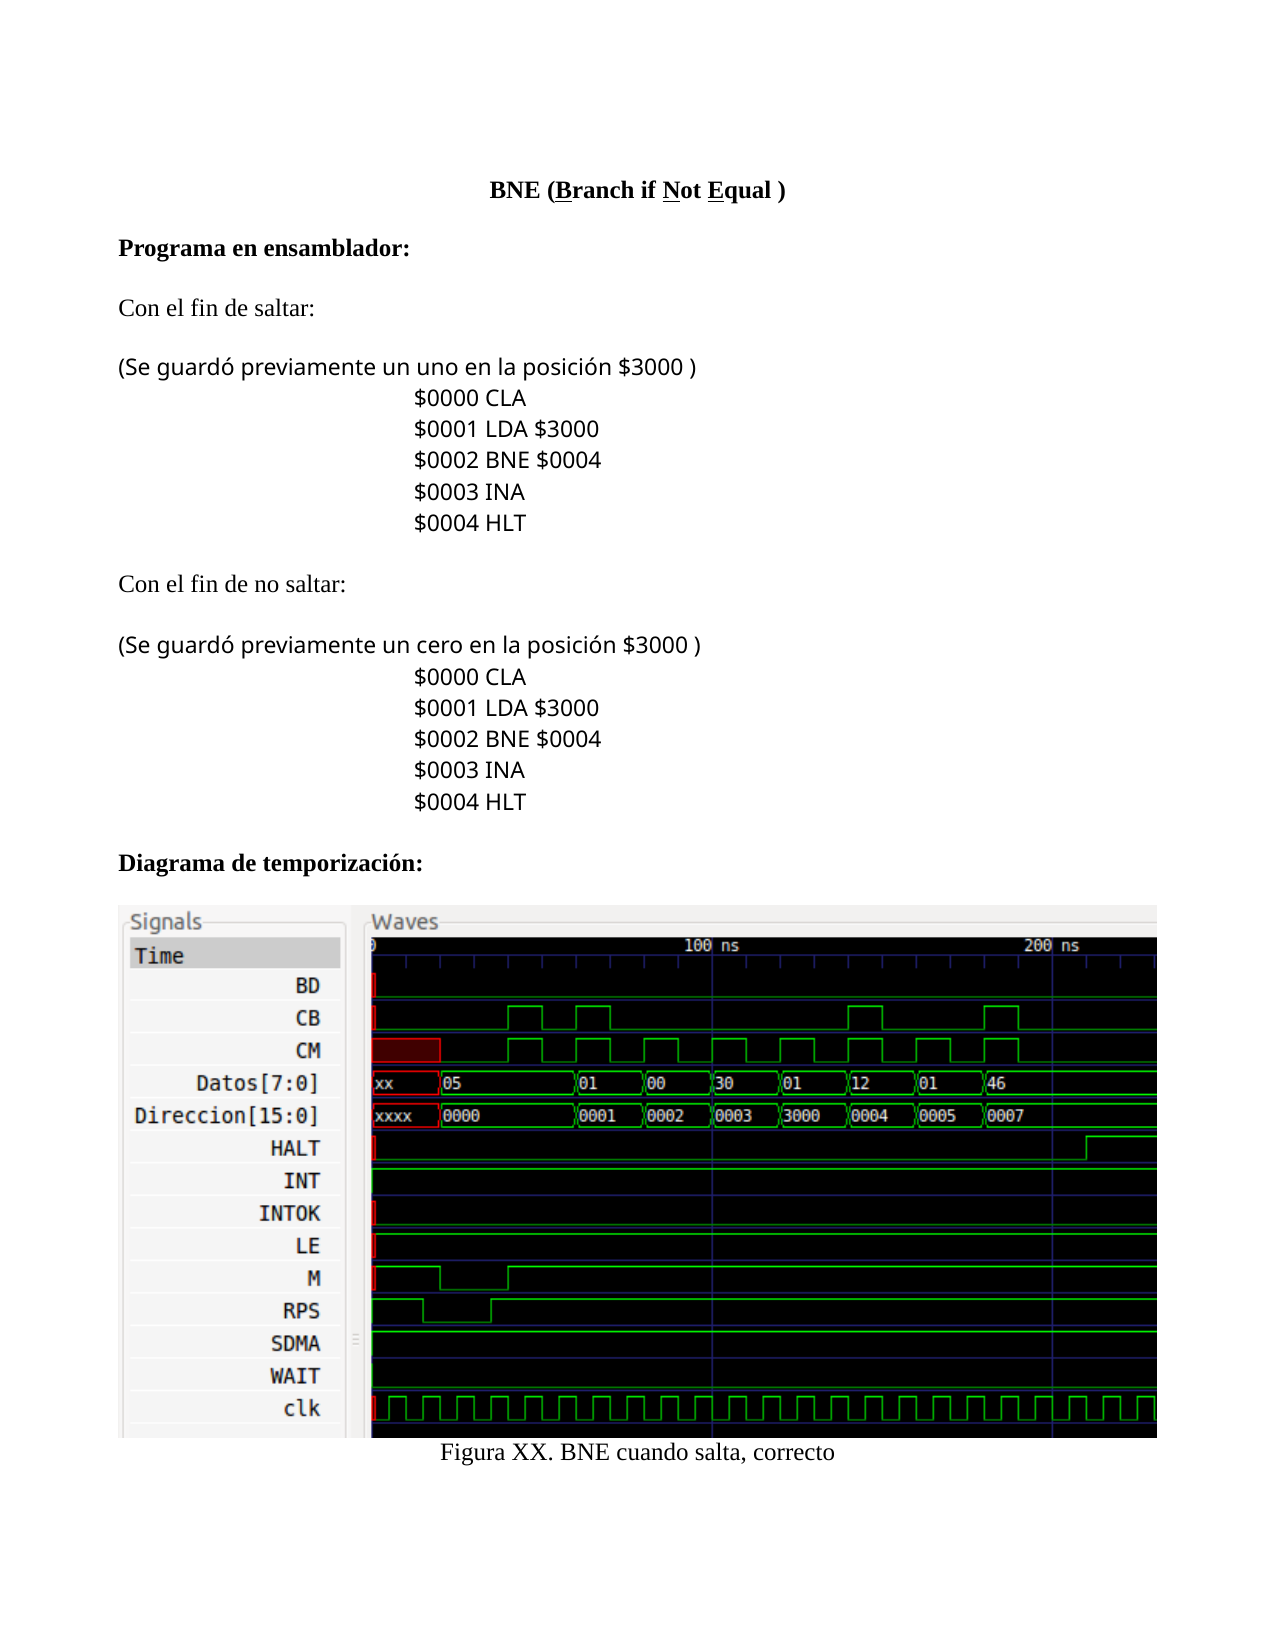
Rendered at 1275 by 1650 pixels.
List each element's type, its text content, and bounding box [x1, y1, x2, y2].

text (Se guardó previamente un cero en la posición $3000 ) [118, 629, 1157, 661]
text Con el fin de saltar: [118, 293, 1157, 322]
text $0004 HLT [118, 786, 1157, 817]
picture [118, 905, 1157, 1438]
text $0001 LDA $3000 [118, 692, 1157, 723]
text $0003 INA [118, 476, 1157, 507]
text Diagrama de temporización: [118, 848, 1157, 877]
text Figura XX. BNE cuando salta, correcto [118, 1438, 1157, 1466]
text $0003 INA [118, 754, 1157, 786]
text $0000 CLA [118, 661, 1157, 692]
text $0002 BNE $0004 [118, 723, 1157, 754]
text $0000 CLA [118, 382, 1157, 413]
text $0002 BNE $0004 [118, 444, 1157, 476]
text BNE (Branch if Not Equal ) [118, 176, 1157, 204]
text Con el fin de no saltar: [118, 569, 1157, 598]
text $0001 LDA $3000 [118, 413, 1157, 444]
text $0004 HLT [118, 507, 1157, 538]
text (Se guardó previamente un uno en la posición $3000 ) [118, 351, 1157, 382]
text Programa en ensamblador: [118, 233, 1157, 262]
